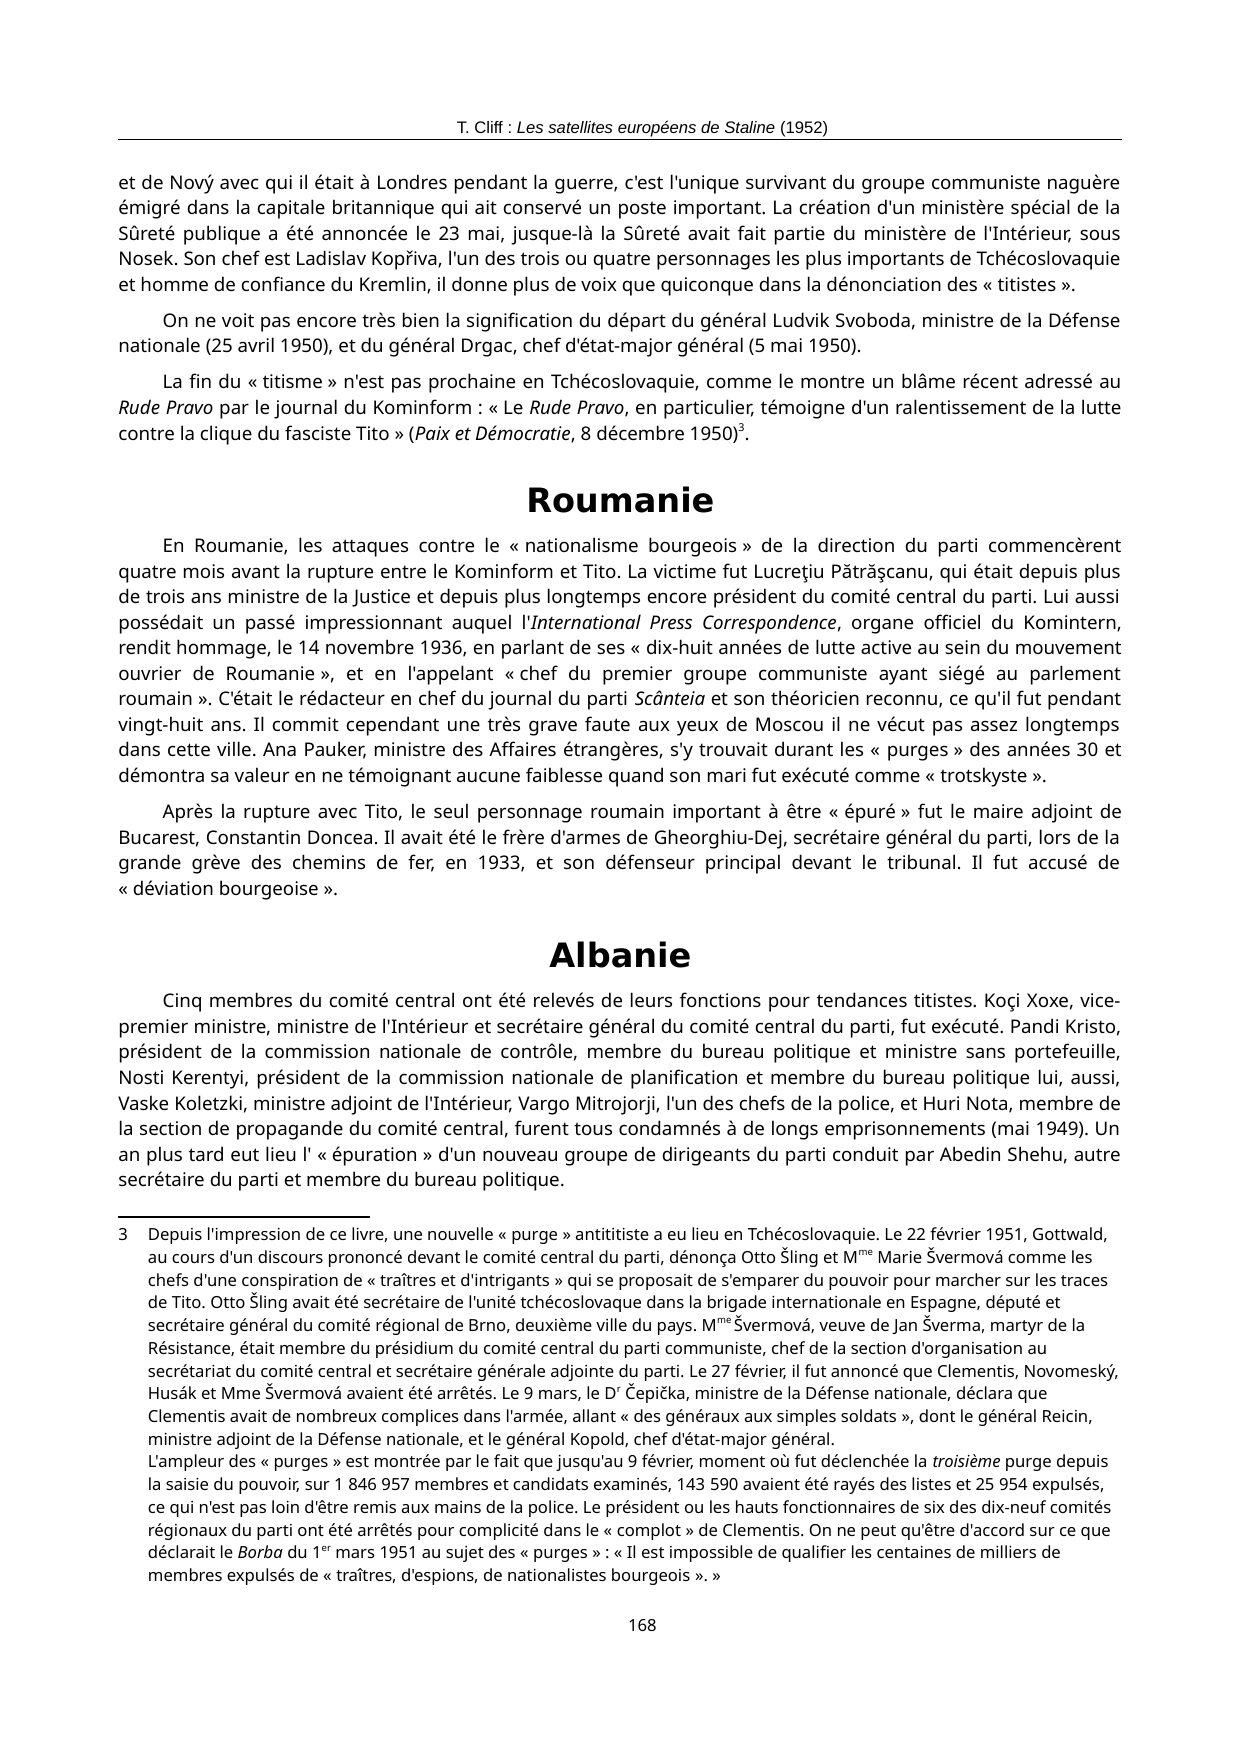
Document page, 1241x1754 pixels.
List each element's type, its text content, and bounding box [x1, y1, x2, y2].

text La fin du « titisme » n'est pas prochaine en Tchécoslovaquie, comme le montre un blâme récent adressé au Rude Pravo par le journal du Kominform : « Le Rude Pravo, en particulier, témoigne d'un ralentissement de la lutte contre la clique du fasciste Tito » (Paix et Démocratie, 8 décembre 1950). [118, 369, 1122, 445]
text Cinq membres du comité central ont été relevés de leurs fonctions pour tendances titistes. Koçi Xoxe, vice-premier ministre, ministre de l'Intérieur et secrétaire général du comité central du parti, fut exécuté. Pandi Kristo, président de la commission nationale de contrôle, membre du bureau politique et ministre sans portefeuille, Nosti Kerentyi, président de la commission nationale de planification et membre du bureau politique lui, aussi, Vaske Koletzki, ministre adjoint de l'Intérieur, Vargo Mitrojorji, l'un des chefs de la police, et Huri Nota, membre de la section de propagande du comité central, furent tous condamnés à de longs emprisonnements (mai 1949). Un an plus tard eut lieu l' « épuration » d'un nouveau groupe de dirigeants du parti conduit par Abedin Shehu, autre secrétaire du parti et membre du bureau politique. [118, 988, 1122, 1192]
text Après la rupture avec Tito, le seul personnage roumain important à être « épuré » fut le maire adjoint de Bucarest, Constantin Doncea. Il avait été le frère d'armes de Gheorghiu-Dej, secrétaire général du parti, lors de la grande grève des chemins de fer, en 1933, et son défenseur principal devant le tribunal. Il fut accusé de « déviation bourgeoise ». [118, 798, 1122, 901]
text Depuis l'impression de ce livre, une nouvelle « purge » antititiste a eu lieu en Tchécoslovaquie. Le 22 février 1951, Gottwald, au cours d'un discours prononcé devant le comité central du parti, dénonça Otto Šling et Mme Marie Švermová comme les chefs d'une conspiration de « traîtres et d'intrigants » qui se proposait de s'emparer du pouvoir pour marcher sur les traces de Tito. Otto Šling avait été secrétaire de l'unité tchécoslovaque dans la brigade internationale en Espagne, député et secrétaire général du comité régional de Brno, deuxième ville du pays. Mme Švermová, veuve de Jan Šverma, martyr de la Résistance, était membre du présidium du comité central du parti communiste, chef de la section d'organisation au secrétariat du comité central et secrétaire générale adjointe du parti. Le 27 février, il fut annoncé que Clementis, Novomeský, Husák et Mme Švermová avaient été arrêtés. Le 9 mars, le Dr Čepička, ministre de la Défense nationale, déclara que Clementis avait de nombreux complices dans l'armée, allant « des généraux aux simples soldats », dont le général Reicin, ministre adjoint de la Défense nationale, et le général Kopold, chef d'état-major général. L'ampleur des « purges » est montrée par le fait que jusqu'au 9 février, moment où fut déclenchée la troisième purge depuis la saisie du pouvoir, sur 1 846 957 membres et candidats examinés, 143 590 avaient été rayés des listes et 25 954 expulsés, ce qui n'est pas loin d'être remis aux mains de la police. Le président ou les hauts fonctionnaires de six des dix-neuf comités régionaux du parti ont été arrêtés pour complicité dans le « complot » de Clementis. On ne peut qu'être d'accord sur ce que déclarait le Borba du 1er mars 1951 au sujet des « purges » : « Il est impossible de qualifier les centaines de milliers de membres expulsés de « traîtres, d'espions, de nationalistes bourgeois ». » [118, 1223, 1122, 1586]
text On ne voit pas encore très bien la signification du départ du général Ludvik Svoboda, ministre de la Défense nationale (25 avril 1950), et du général Drgac, chef d'état-major général (5 mai 1950). [118, 307, 1122, 358]
subtitle Roumanie [118, 481, 1122, 520]
text En Roumanie, les attaques contre le « nationalisme bourgeois » de la direction du parti commencèrent quatre mois avant la rupture entre le Kominform et Tito. La victime fut Lucreţiu Pătrăşcanu, qui était depuis plus de trois ans ministre de la Justice et depuis plus longtemps encore président du comité central du parti. Lui aussi possédait un passé impressionnant auquel l'International Press Correspondence, organe officiel du Komintern, rendit hommage, le 14 novembre 1936, en parlant de ses « dix-huit années de lutte active au sein du mouvement ouvrier de Roumanie », et en l'appelant « chef du premier groupe communiste ayant siégé au parlement roumain ». C'était le rédacteur en chef du journal du parti Scânteia et son théoricien reconnu, ce qu'il fut pendant vingt-huit ans. Il commit cependant une très grave faute aux yeux de Moscou il ne vécut pas assez longtemps dans cette ville. Ana Pauker, ministre des Affaires étrangères, s'y trouvait durant les « purges » des années 30 et démontra sa valeur en ne témoignant aucune faiblesse quand son mari fut exécuté comme « trotskyste ». [118, 533, 1122, 788]
text et de Nový avec qui il était à Londres pendant la guerre, c'est l'unique survivant du groupe communiste naguère émigré dans la capitale britannique qui ait conservé un poste important. La création d'un ministère spécial de la Sûreté publique a été annoncée le 23 mai, jusque-là la Sûreté avait fait partie du ministère de l'Intérieur, sous Nosek. Son chef est Ladislav Kopřiva, l'un des trois ou quatre personnages les plus importants de Tchécoslovaquie et homme de confiance du Kremlin, il donne plus de voix que quiconque dans la dénonciation des « titistes ». [118, 169, 1122, 297]
subtitle Albanie [118, 936, 1122, 975]
